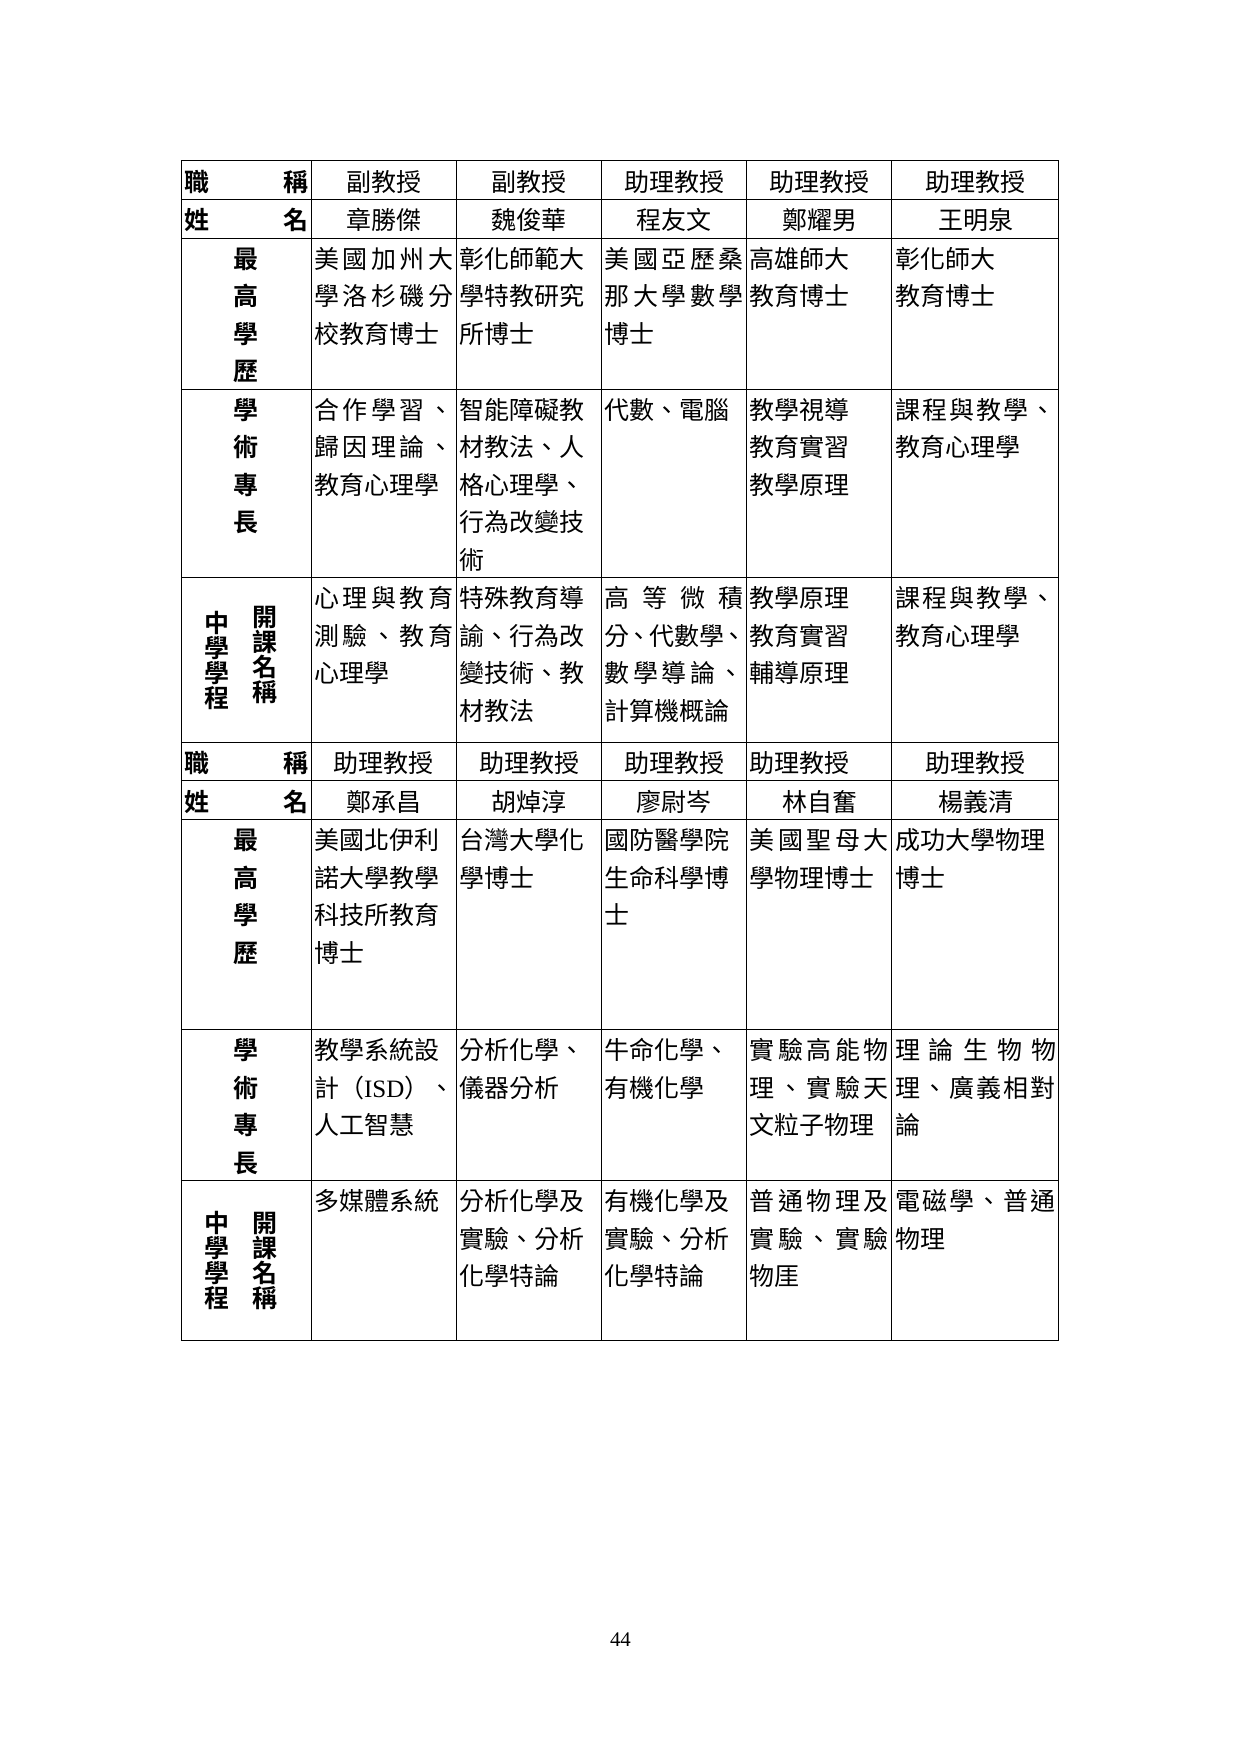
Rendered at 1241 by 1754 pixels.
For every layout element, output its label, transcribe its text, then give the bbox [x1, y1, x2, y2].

table_cell 鄭耀男 [747, 200, 891, 237]
table_cell 王明泉 [892, 200, 1058, 237]
table_cell 鄭承昌 [312, 781, 456, 819]
table_cell 普通物理及實驗、實驗物厓 [747, 1181, 891, 1340]
table_cell 學 術 專 長 [182, 1030, 311, 1180]
table_cell 助理教授 [892, 743, 1058, 780]
table_cell 多媒體系統 [312, 1181, 456, 1340]
table_cell 分析化學、儀器分析 [457, 1030, 601, 1180]
table_cell 美國加州大學洛杉磯分校教育博士 [312, 239, 456, 388]
table_cell 代數、電腦 [602, 390, 746, 577]
table_cell 助理教授 [747, 743, 891, 780]
table_cell 心理與教育測驗、教育心理學 [312, 578, 456, 742]
table_cell 有機化學及實驗、分析化學特論 [602, 1181, 746, 1340]
table_cell 理論生物物理、廣義相對論 [892, 1030, 1058, 1180]
table_cell 助理教授 [457, 743, 601, 780]
table_cell 林自奮 [747, 781, 891, 819]
table_header 助理教授 [892, 161, 1058, 199]
table_cell 職稱 [182, 743, 311, 780]
table_cell 助理教授 [602, 743, 746, 780]
table_cell 魏俊華 [457, 200, 601, 237]
table_cell 分析化學及實驗、分析化學特論 [457, 1181, 601, 1340]
table_cell 最 高 學 歷 [182, 239, 311, 388]
table_header 副教授 [457, 161, 601, 199]
table_cell 合作學習、歸因理論、教育心理學 [312, 390, 456, 577]
table_cell 課程與教學、教育心理學 [892, 578, 1058, 742]
table_cell 廖尉岑 [602, 781, 746, 819]
table_cell 美國聖母大學物理博士 [747, 820, 891, 1029]
table_cell 學 術 專 長 [182, 390, 311, 577]
table_cell 台灣大學化學博士 [457, 820, 601, 1029]
table_cell 智能障礙教材教法、人格心理學、行為改變技術 [457, 390, 601, 577]
table_cell 高雄師大 教育博士 [747, 239, 891, 388]
table_cell 特殊教育導諭、行為改變技術、教材教法 [457, 578, 601, 742]
table_cell 開課名稱 中學學程 [182, 578, 311, 742]
table_cell 教學視導 教育實習 教學原理 [747, 390, 891, 577]
table_cell 課程與教學、教育心理學 [892, 390, 1058, 577]
table_header 副教授 [312, 161, 456, 199]
table_header 職稱 [182, 161, 311, 199]
table_cell 彰化師範大學特教研究所博士 [457, 239, 601, 388]
table_cell 最 高 學 歷 [182, 820, 311, 1029]
table_cell 美國亞歷桑那大學數學博士 [602, 239, 746, 388]
table_cell 美國北伊利諾大學教學科技所教育博士 [312, 820, 456, 1029]
table_header 助理教授 [602, 161, 746, 199]
table_cell 教學系統設計（ISD）、人工智慧 [312, 1030, 456, 1180]
table_cell 開課名稱 中學學程 [182, 1181, 311, 1340]
table_cell 姓名 [182, 200, 311, 237]
table_cell 姓名 [182, 781, 311, 819]
table_cell 彰化師大 教育博士 [892, 239, 1058, 388]
table_cell 教學原理 教育實習 輔導原理 [747, 578, 891, 742]
table_cell 楊義清 [892, 781, 1058, 819]
table_cell 章勝傑 [312, 200, 456, 237]
table_cell 牛命化學、有機化學 [602, 1030, 746, 1180]
table_cell 電磁學、普通物理 [892, 1181, 1058, 1340]
table_cell 國防醫學院生命科學博士 [602, 820, 746, 1029]
table_cell 成功大學物理博士 [892, 820, 1058, 1029]
table_cell 實驗高能物理、實驗天文粒子物理 [747, 1030, 891, 1180]
table_cell 高等微積分、代數學、數學導論、計算機概論 [602, 578, 746, 742]
table_header 助理教授 [747, 161, 891, 199]
table_cell 程友文 [602, 200, 746, 237]
table_cell 助理教授 [312, 743, 456, 780]
table_cell 胡焯淳 [457, 781, 601, 819]
